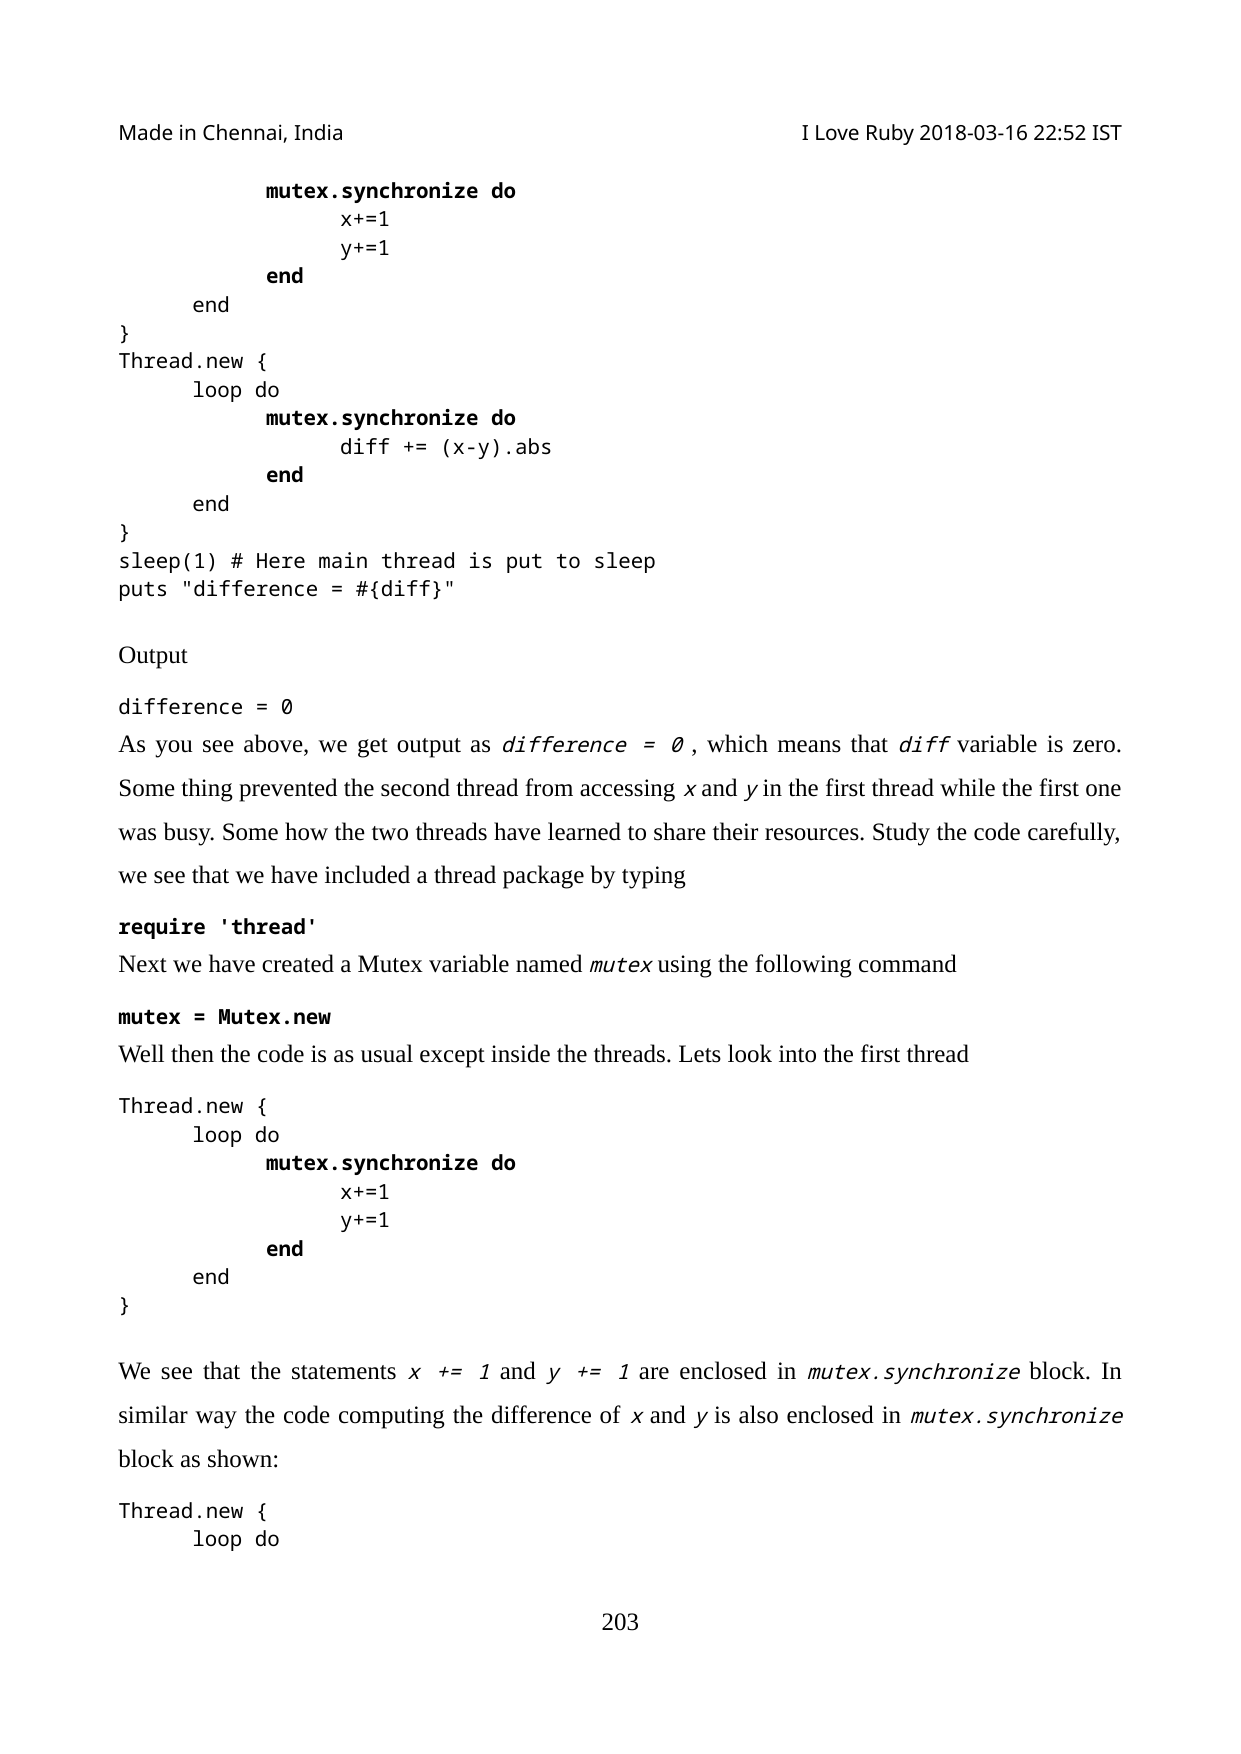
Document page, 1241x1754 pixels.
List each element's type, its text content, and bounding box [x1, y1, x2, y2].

text Thread.new { [118, 1496, 1122, 1524]
text mutex.synchronize do [118, 176, 1122, 204]
text end [118, 1234, 1122, 1262]
text x+=1 [118, 204, 1122, 233]
text difference = 0 [118, 692, 1122, 720]
text end [118, 290, 1122, 318]
text mutex = Mutex.new [118, 1002, 1122, 1031]
text Thread.new { [118, 347, 1122, 375]
text } [118, 517, 1122, 546]
text y+=1 [118, 233, 1122, 261]
text loop do [118, 1120, 1122, 1148]
text x+=1 [118, 1177, 1122, 1205]
text require 'thread' [118, 912, 1122, 940]
text sleep(1) # Here main thread is put to sleep [118, 546, 1122, 574]
text loop do [118, 375, 1122, 403]
text puts "difference = #{diff}" [118, 574, 1122, 603]
text diff += (x-y).abs [118, 432, 1122, 460]
text end [118, 460, 1122, 489]
text } [118, 318, 1122, 347]
text end [118, 1262, 1122, 1291]
text } [118, 1291, 1122, 1319]
text We see that the statements x += 1 and y += 1 are enclosed in mutex.synchronize block. In similar way the code computing the difference of x and y is also enclosed in mutex.synchronize block as shown: [118, 1356, 1122, 1473]
text mutex.synchronize do [118, 1148, 1122, 1177]
text Thread.new { [118, 1092, 1122, 1120]
text Next we have created a Mutex variable named mutex using the following command [118, 949, 1122, 979]
text Well then the code is as usual except inside the threads. Lets look into the first thread [118, 1039, 1122, 1068]
text As you see above, we get output as difference = 0 , which means that diff variable is zero. Some thing prevented the second thread from accessing x and y in the first thread while the first one was busy. Some how the two threads have learned to share their resources. Study the code carefully, we see that we have included a thread package by typing [118, 729, 1122, 889]
text mutex.synchronize do [118, 403, 1122, 432]
text end [118, 261, 1122, 290]
text y+=1 [118, 1205, 1122, 1234]
text Output [118, 640, 1122, 669]
text end [118, 489, 1122, 517]
text loop do [118, 1524, 1122, 1553]
